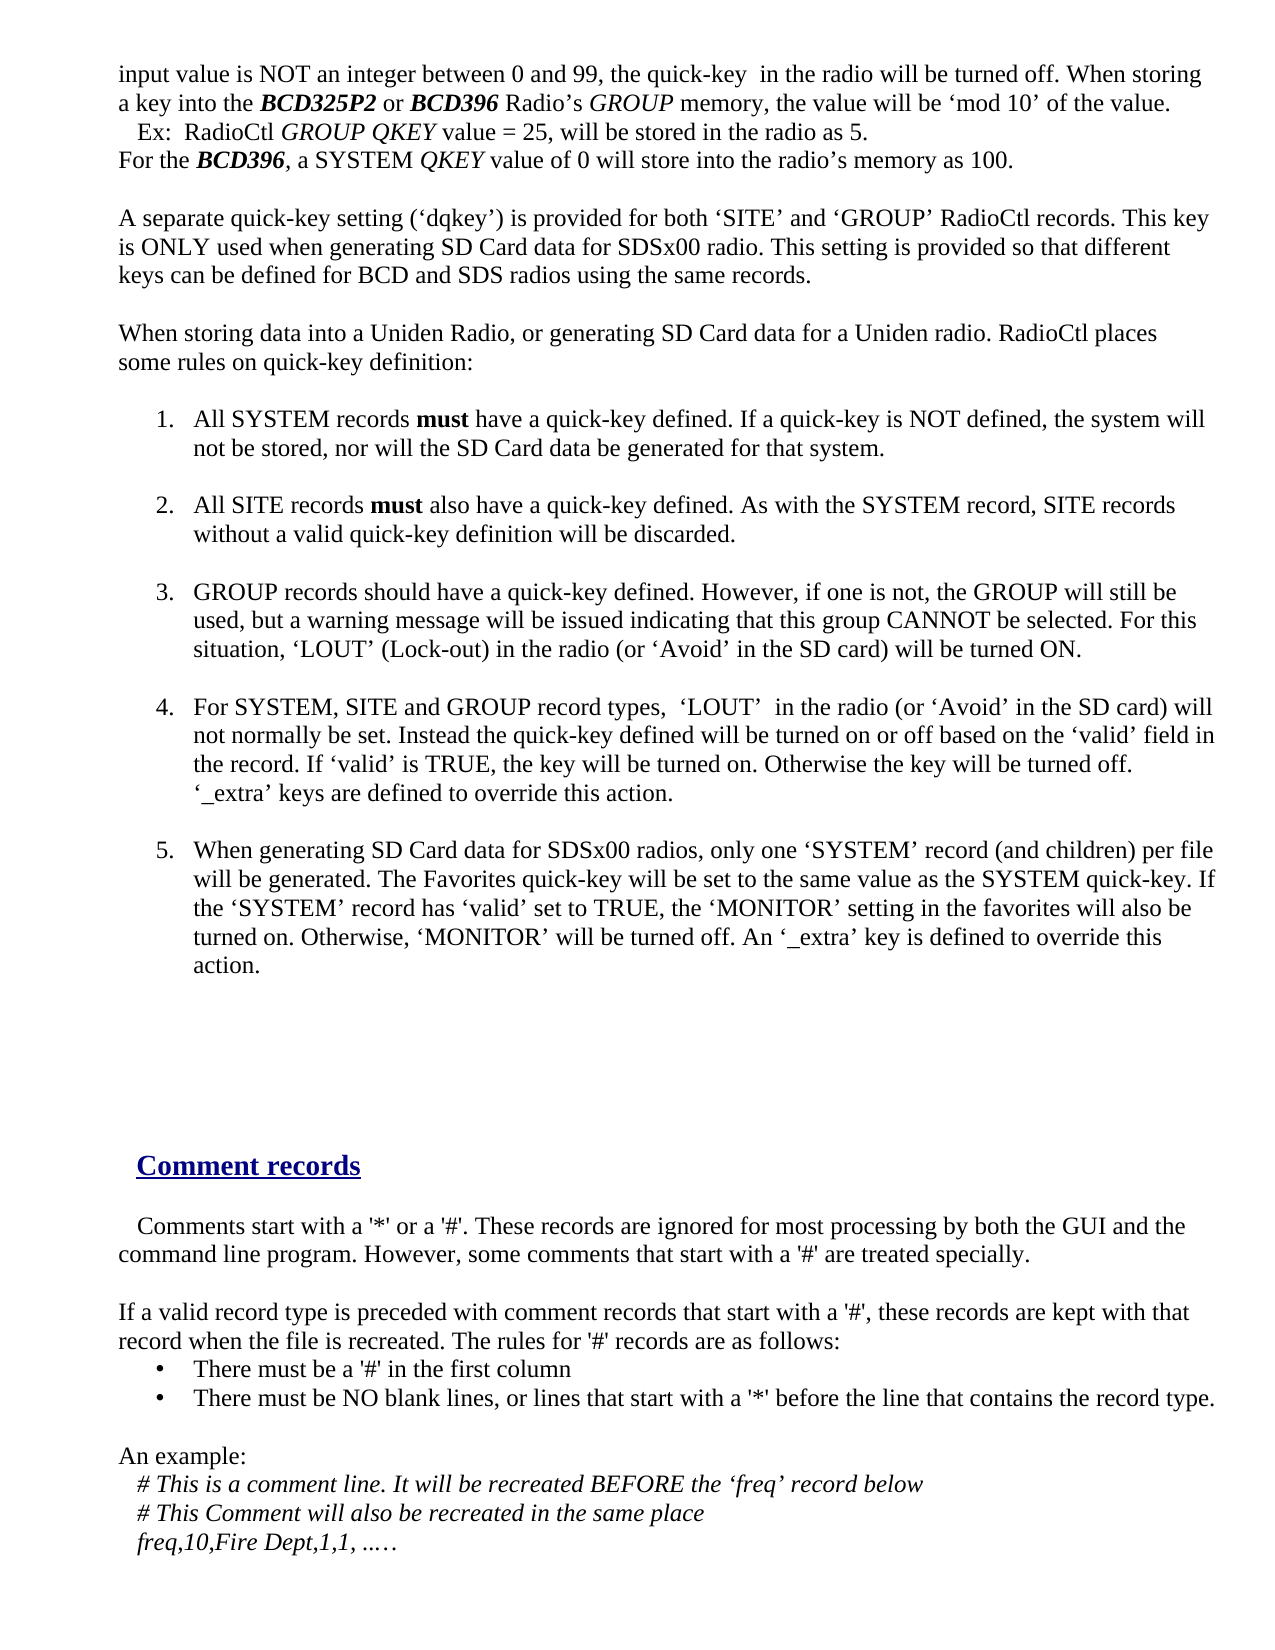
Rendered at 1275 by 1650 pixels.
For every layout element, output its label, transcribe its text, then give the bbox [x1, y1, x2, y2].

list All SYSTEM records must have a quick-key defined. If a quick-key is NOT defined, the system will not be stored, nor will the SD Card data be generated for that system. [156, 404, 1216, 462]
text For the BCD396, a SYSTEM QKEY value of 0 will store into the radio’s memory as 100. [118, 145, 1216, 174]
text input value is NOT an integer between 0 and 99, the quick-key in the radio will be turned off. When storing a key into the BCD325P2 or BCD396 Radio’s GROUP memory, the value will be ‘mod 10’ of the value. [118, 59, 1216, 117]
text If a valid record type is preceded with comment records that start with a '#', these records are kept with that record when the file is recreated. The rules for '#' records are as follows: [118, 1297, 1216, 1354]
text Comments start with a '*' or a '#'. These records are ignored for most processing by both the GUI and the command line program. However, some comments that start with a '#' are treated specially. [118, 1211, 1216, 1268]
text # This Comment will also be recreated in the same place [118, 1498, 1216, 1527]
text freq,10,Fire Dept,1,1, ..… [118, 1527, 1216, 1556]
subtitle Comment records [136, 1148, 1216, 1181]
list There must be a '#' in the first column [156, 1354, 1216, 1383]
list There must be NO blank lines, or lines that start with a '*' before the line that contains the record type. [156, 1383, 1216, 1412]
text Ex: RadioCtl GROUP QKEY value = 25, will be stored in the radio as 5. [118, 117, 1216, 145]
list All SITE records must also have a quick-key defined. As with the SYSTEM record, SITE records without a valid quick-key definition will be discarded. [156, 490, 1216, 548]
text An example: [118, 1441, 1216, 1469]
text # This is a comment line. It will be recreated BEFORE the ‘freq’ record below [118, 1469, 1216, 1498]
list For SYSTEM, SITE and GROUP record types, ‘LOUT’ in the radio (or ‘Avoid’ in the SD card) will not normally be set. Instead the quick-key defined will be turned on or off based on the ‘valid’ field in the record. If ‘valid’ is TRUE, the key will be turned on. Otherwise the key will be turned off. ‘_extra’ keys are defined to override this action. [156, 692, 1216, 807]
text A separate quick-key setting (‘dqkey’) is provided for both ‘SITE’ and ‘GROUP’ RadioCtl records. This key is ONLY used when generating SD Card data for SDSx00 radio. This setting is provided so that different keys can be defined for BCD and SDS radios using the same records. [118, 203, 1216, 289]
list When generating SD Card data for SDSx00 radios, only one ‘SYSTEM’ record (and children) per file will be generated. The Favorites quick-key will be set to the same value as the SYSTEM quick-key. If the ‘SYSTEM’ record has ‘valid’ set to TRUE, the ‘MONITOR’ setting in the favorites will also be turned on. Otherwise, ‘MONITOR’ will be turned off. An ‘_extra’ key is defined to override this action. [156, 835, 1216, 979]
text When storing data into a Uniden Radio, or generating SD Card data for a Uniden radio. RadioCtl places some rules on quick-key definition: [118, 318, 1216, 375]
list GROUP records should have a quick-key defined. However, if one is not, the GROUP will still be used, but a warning message will be issued indicating that this group CANNOT be selected. For this situation, ‘LOUT’ (Lock-out) in the radio (or ‘Avoid’ in the SD card) will be turned ON. [156, 577, 1216, 663]
